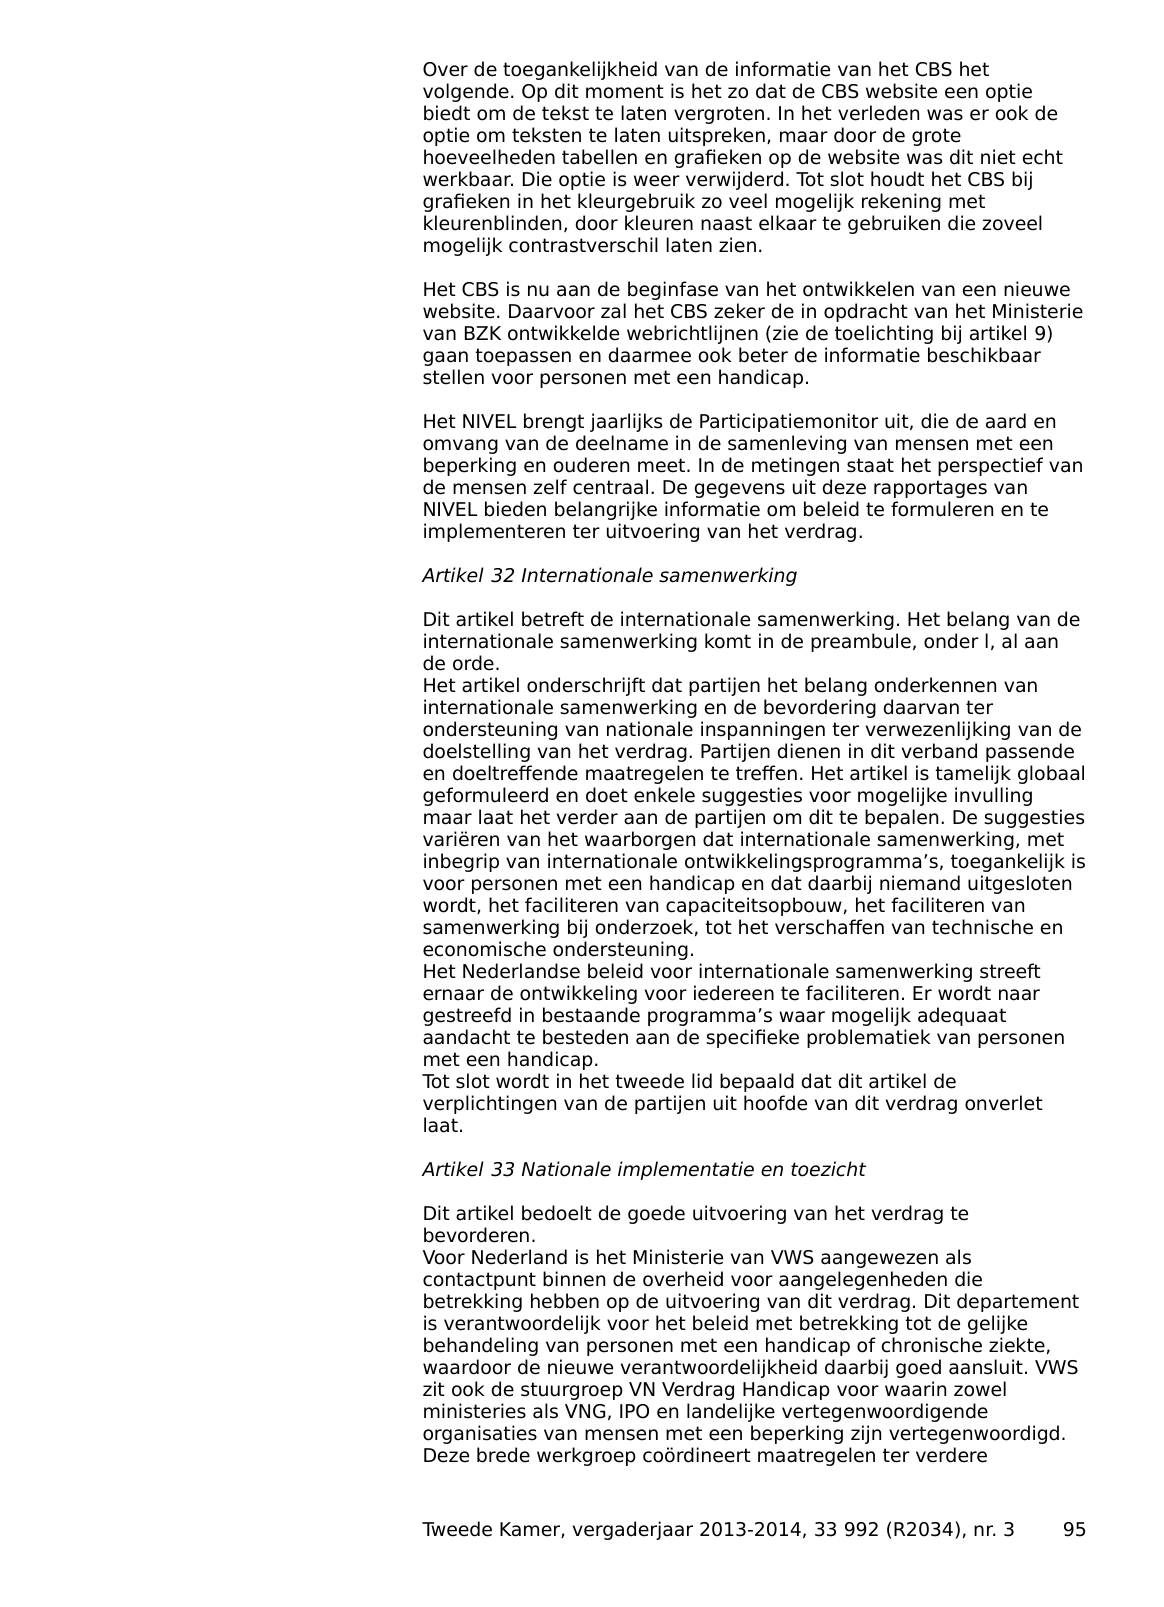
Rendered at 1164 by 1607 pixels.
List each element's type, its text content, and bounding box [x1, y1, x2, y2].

text Dit artikel bedoelt de goede uitvoering van het verdrag te bevorderen. [422, 1203, 1087, 1247]
subtitle Artikel 33 Nationale implementatie en toezicht [422, 1159, 1087, 1181]
text Dit artikel betreft de internationale samenwerking. Het belang van de internationale samenwerking komt in de preambule, onder l, al aan de orde. [422, 609, 1087, 675]
text Het CBS is nu aan de beginfase van het ontwikkelen van een nieuwe website. Daarvoor zal het CBS zeker de in opdracht van het Ministerie van BZK ontwikkelde webrichtlijnen (zie de toelichting bij artikel 9) gaan toepassen en daarmee ook beter de informatie beschikbaar stellen voor personen met een handicap. [422, 279, 1087, 389]
text Het Nederlandse beleid voor internationale samenwerking streeft ernaar de ontwikkeling voor iedereen te faciliteren. Er wordt naar gestreefd in bestaande programma’s waar mogelijk adequaat aandacht te besteden aan de specifieke problematiek van personen met een handicap. [422, 961, 1087, 1071]
subtitle Artikel 32 Internationale samenwerking [422, 565, 1087, 587]
text Het artikel onderschrijft dat partijen het belang onderkennen van internationale samenwerking en de bevordering daarvan ter ondersteuning van nationale inspanningen ter verwezenlijking van de doelstelling van het verdrag. Partijen dienen in dit verband passende en doeltreffende maatregelen te treffen. Het artikel is tamelijk globaal geformuleerd en doet enkele suggesties voor mogelijke invulling maar laat het verder aan de partijen om dit te bepalen. De suggesties variëren van het waarborgen dat internationale samenwerking, met inbegrip van internationale ontwikkelingsprogramma’s, toegankelijk is voor personen met een handicap en dat daarbij niemand uitgesloten wordt, het faciliteren van capaciteitsopbouw, het faciliteren van samenwerking bij onderzoek, tot het verschaffen van technische en economische ondersteuning. [422, 675, 1087, 961]
text Tot slot wordt in het tweede lid bepaald dat dit artikel de verplichtingen van de partijen uit hoofde van dit verdrag onverlet laat. [422, 1071, 1087, 1137]
text Voor Nederland is het Ministerie van VWS aangewezen als contactpunt binnen de overheid voor aangelegenheden die betrekking hebben op de uitvoering van dit verdrag. Dit departement is verantwoordelijk voor het beleid met betrekking tot de gelijke behandeling van personen met een handicap of chronische ziekte, waardoor de nieuwe verantwoordelijkheid daarbij goed aansluit. VWS zit ook de stuurgroep VN Verdrag Handicap voor waarin zowel ministeries als VNG, IPO en landelijke vertegenwoordigende organisaties van mensen met een beperking zijn vertegenwoordigd. Deze brede werkgroep coördineert maatregelen ter verdere [422, 1247, 1087, 1467]
text Over de toegankelijkheid van de informatie van het CBS het volgende. Op dit moment is het zo dat de CBS website een optie biedt om de tekst te laten vergroten. In het verleden was er ook de optie om teksten te laten uitspreken, maar door de grote hoeveelheden tabellen en grafieken op de website was dit niet echt werkbaar. Die optie is weer verwijderd. Tot slot houdt het CBS bij grafieken in het kleurgebruik zo veel mogelijk rekening met kleurenblinden, door kleuren naast elkaar te gebruiken die zoveel mogelijk contrastverschil laten zien. [422, 59, 1087, 257]
text Het NIVEL brengt jaarlijks de Participatiemonitor uit, die de aard en omvang van de deelname in de samenleving van mensen met een beperking en ouderen meet. In de metingen staat het perspectief van de mensen zelf centraal. De gegevens uit deze rapportages van NIVEL bieden belangrijke informatie om beleid te formuleren en te implementeren ter uitvoering van het verdrag. [422, 411, 1087, 543]
